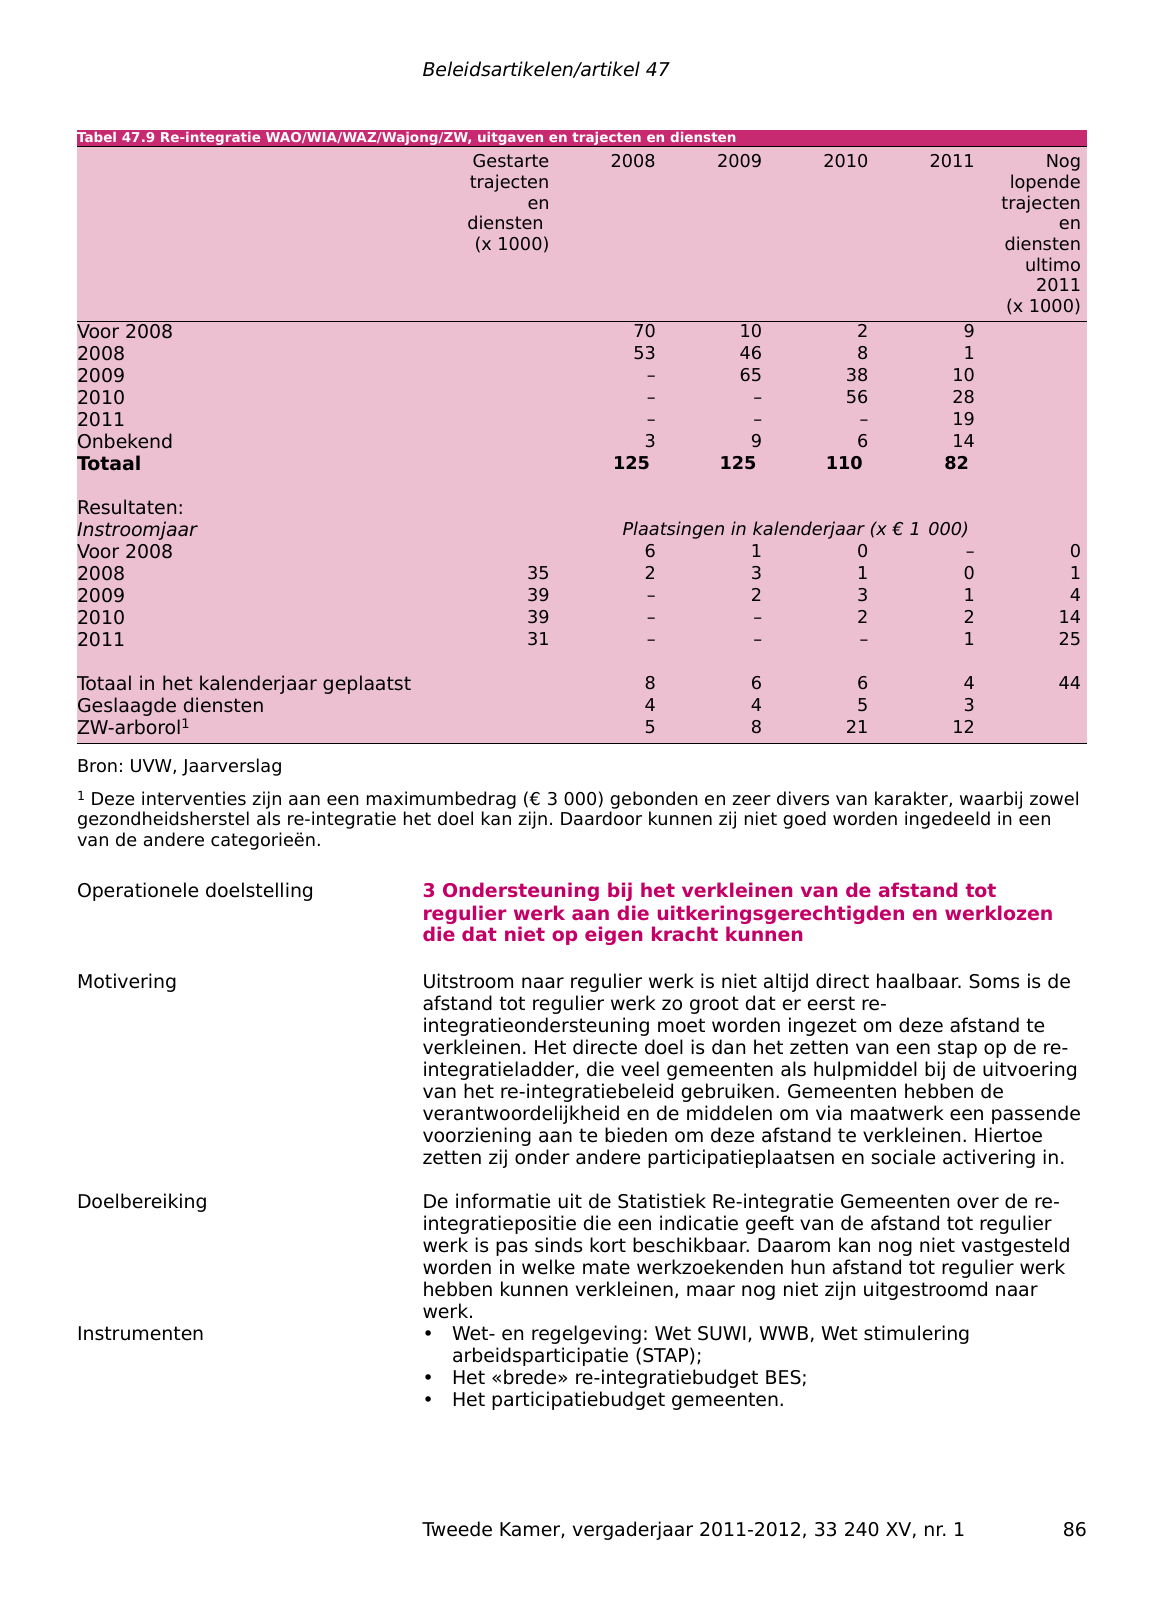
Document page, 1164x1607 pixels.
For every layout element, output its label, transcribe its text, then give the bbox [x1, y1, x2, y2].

table_cell 110 [768, 453, 874, 475]
table_cell 19 [874, 409, 980, 431]
table_cell [980, 431, 1087, 453]
table_cell [449, 651, 555, 673]
table_cell Voor 2008 [77, 322, 449, 343]
text Motivering [77, 971, 399, 993]
table_cell [449, 695, 555, 717]
table_cell – [555, 629, 661, 651]
table_cell 6 [661, 673, 768, 695]
table_cell 2 [555, 563, 661, 585]
table_cell 1 [661, 541, 768, 563]
table_cell [77, 475, 449, 497]
text Operationele doelstelling [77, 880, 399, 902]
table_cell [449, 322, 555, 343]
table_cell [555, 475, 661, 497]
table_cell ZW-arborol1 [77, 717, 449, 743]
table_cell [980, 409, 1087, 431]
text Instrumenten [77, 1323, 399, 1345]
table_cell – [661, 387, 768, 409]
table_cell – [661, 409, 768, 431]
table_cell 44 [980, 673, 1087, 695]
table_cell [661, 475, 768, 497]
text • Het «brede» re-integratiebudget BES; [422, 1367, 1087, 1389]
table_cell [980, 453, 1087, 475]
table_cell 56 [768, 387, 874, 409]
table_cell 125 [661, 453, 768, 475]
table_cell [449, 387, 555, 409]
table_cell 2008 [77, 563, 449, 585]
table_cell [661, 651, 768, 673]
table_cell 2008 [77, 343, 449, 365]
table_cell 1 [768, 563, 874, 585]
table_cell – [555, 387, 661, 409]
table_cell Bron: UVW, Jaarverslag 1 Deze interventies zijn aan een maximumbedrag (€ 3 000) gebonden en zeer divers van karakter, waarbij zowel gezondheidsherstel als re-integratie het doel kan zijn. Daardoor kunnen zij niet goed worden ingedeeld in een van de andere categorieën. [77, 744, 1087, 850]
table_cell 9 [661, 431, 768, 453]
text • Het participatiebudget gemeenten. [422, 1389, 1087, 1411]
table_cell 28 [874, 387, 980, 409]
table_cell 2011 [77, 409, 449, 431]
table_cell 0 [768, 541, 874, 563]
table_cell Gestarte trajecten en diensten (x 1000) [449, 147, 555, 321]
table_cell Instroomjaar [77, 519, 449, 541]
table_cell 6 [768, 431, 874, 453]
text [77, 1345, 399, 1353]
table_cell [768, 475, 874, 497]
table_cell 2009 [77, 365, 449, 387]
table_cell 5 [768, 695, 874, 717]
table_cell 35 [449, 563, 555, 585]
table_cell 0 [980, 541, 1087, 563]
table_cell 8 [661, 717, 768, 743]
table_cell 12 [874, 717, 980, 743]
table_cell 14 [874, 431, 980, 453]
table_cell 2 [768, 607, 874, 629]
table_cell 2010 [768, 147, 874, 321]
table_cell Totaal in het kalenderjaar geplaatst [77, 673, 449, 695]
table_cell [980, 387, 1087, 409]
text De informatie uit de Statistiek Re-integratie Gemeenten over de re-integratiepositie die een indicatie geeft van de afstand tot regulier werk is pas sinds kort beschikbaar. Daarom kan nog niet vastgesteld worden in welke mate werkzoekenden hun afstand tot regulier werk hebben kunnen verkleinen, maar nog niet zijn uitgestroomd naar werk. [422, 1191, 1087, 1323]
table_cell Onbekend [77, 431, 449, 453]
table_cell – [768, 629, 874, 651]
table_cell 31 [449, 629, 555, 651]
table_cell 3 [874, 695, 980, 717]
table_cell [980, 717, 1087, 743]
table_cell [980, 343, 1087, 365]
table_cell 2010 [77, 387, 449, 409]
table_cell [555, 651, 661, 673]
table_cell [980, 322, 1087, 343]
table_cell 2010 [77, 607, 449, 629]
table_cell [980, 695, 1087, 717]
table_cell [980, 651, 1087, 673]
table_cell 6 [768, 673, 874, 695]
table_cell 2011 [77, 629, 449, 651]
table_cell 3 [555, 431, 661, 453]
table_cell 8 [768, 343, 874, 365]
table_cell – [555, 607, 661, 629]
table_cell [980, 475, 1087, 497]
table_cell 2008 [555, 147, 661, 321]
table_cell 2 [874, 607, 980, 629]
table_cell 2011 [874, 147, 980, 321]
table_header Tabel 47.9 Re-integratie WAO/WIA/WAZ/Wajong/ZW, uitgaven en trajecten en diensten [77, 130, 1087, 146]
table_cell [449, 431, 555, 453]
table_cell [77, 651, 449, 673]
table_cell 1 [874, 343, 980, 365]
table_cell – [555, 409, 661, 431]
table_cell 46 [661, 343, 768, 365]
table_cell – [555, 585, 661, 607]
table_cell Resultaten: [77, 497, 449, 519]
table_cell 3 [768, 585, 874, 607]
table_cell 4 [661, 695, 768, 717]
table_cell 4 [874, 673, 980, 695]
table_cell 1 [980, 563, 1087, 585]
table_cell Voor 2008 [77, 541, 449, 563]
table_cell 8 [555, 673, 661, 695]
table_cell 9 [874, 322, 980, 343]
table_cell 0 [874, 563, 980, 585]
text • Wet- en regelgeving: Wet SUWI, WWB, Wet stimulering arbeidsparticipatie (STAP); [422, 1323, 1087, 1367]
table_cell [980, 365, 1087, 387]
table_cell – [661, 629, 768, 651]
table_cell [77, 147, 449, 321]
table_cell 10 [661, 322, 768, 343]
table_cell – [661, 607, 768, 629]
table_cell 70 [555, 322, 661, 343]
table_cell 2 [661, 585, 768, 607]
table_cell 4 [980, 585, 1087, 607]
table_cell [449, 365, 555, 387]
table_cell [449, 475, 555, 497]
table_cell 2009 [77, 585, 449, 607]
table_cell [768, 651, 874, 673]
table_cell [449, 541, 555, 563]
table_cell 82 [874, 453, 980, 475]
table_cell [874, 651, 980, 673]
table_cell Nog lopende trajecten en diensten ultimo 2011 (x 1000) [980, 147, 1087, 321]
table_cell [449, 409, 555, 431]
table_cell 39 [449, 585, 555, 607]
table_cell [449, 673, 555, 695]
table_cell Plaatsingen in kalenderjaar (x € 1 000) [555, 519, 980, 541]
table_cell Totaal [77, 453, 449, 475]
table_cell 125 [555, 453, 661, 475]
table_cell [449, 453, 555, 475]
table_cell 2 [768, 322, 874, 343]
table_cell [768, 497, 874, 519]
table_cell 14 [980, 607, 1087, 629]
table_cell [555, 497, 661, 519]
text Doelbereiking [77, 1191, 399, 1213]
table_cell 5 [555, 717, 661, 743]
subtitle 3 Ondersteuning bij het verkleinen van de afstand tot regulier werk aan die uitkeringsgerechtigden en werklozen die dat niet op eigen kracht kunnen [422, 880, 1087, 946]
table_cell – [874, 541, 980, 563]
table_cell [874, 497, 980, 519]
table_cell 38 [768, 365, 874, 387]
table_cell [661, 497, 768, 519]
table_cell 21 [768, 717, 874, 743]
table_cell – [555, 365, 661, 387]
text Uitstroom naar regulier werk is niet altijd direct haalbaar. Soms is de afstand tot regulier werk zo groot dat er eerst re-integratieondersteuning moet worden ingezet om deze afstand te verkleinen. Het directe doel is dan het zetten van een stap op de re-integratieladder, die veel gemeenten als hulpmiddel bij de uitvoering van het re-integratiebeleid gebruiken. Gemeenten hebben de verantwoordelijkheid en de middelen om via maatwerk een passende voorziening aan te bieden om deze afstand te verkleinen. Hiertoe zetten zij onder andere participatieplaatsen en sociale activering in. [422, 971, 1087, 1169]
table_cell [449, 343, 555, 365]
table_cell 65 [661, 365, 768, 387]
table_cell 53 [555, 343, 661, 365]
table_cell – [768, 409, 874, 431]
table_cell 25 [980, 629, 1087, 651]
table_cell [980, 497, 1087, 519]
table_cell 3 [661, 563, 768, 585]
table_cell [449, 519, 555, 541]
table_cell 39 [449, 607, 555, 629]
table_cell [874, 475, 980, 497]
table_cell [449, 717, 555, 743]
table_cell 1 [874, 629, 980, 651]
table_cell [980, 519, 1087, 541]
table_cell 4 [555, 695, 661, 717]
table_cell 10 [874, 365, 980, 387]
table_cell [449, 497, 555, 519]
table_cell 2009 [661, 147, 768, 321]
table_cell Geslaagde diensten [77, 695, 449, 717]
table_cell 1 [874, 585, 980, 607]
table_cell 6 [555, 541, 661, 563]
